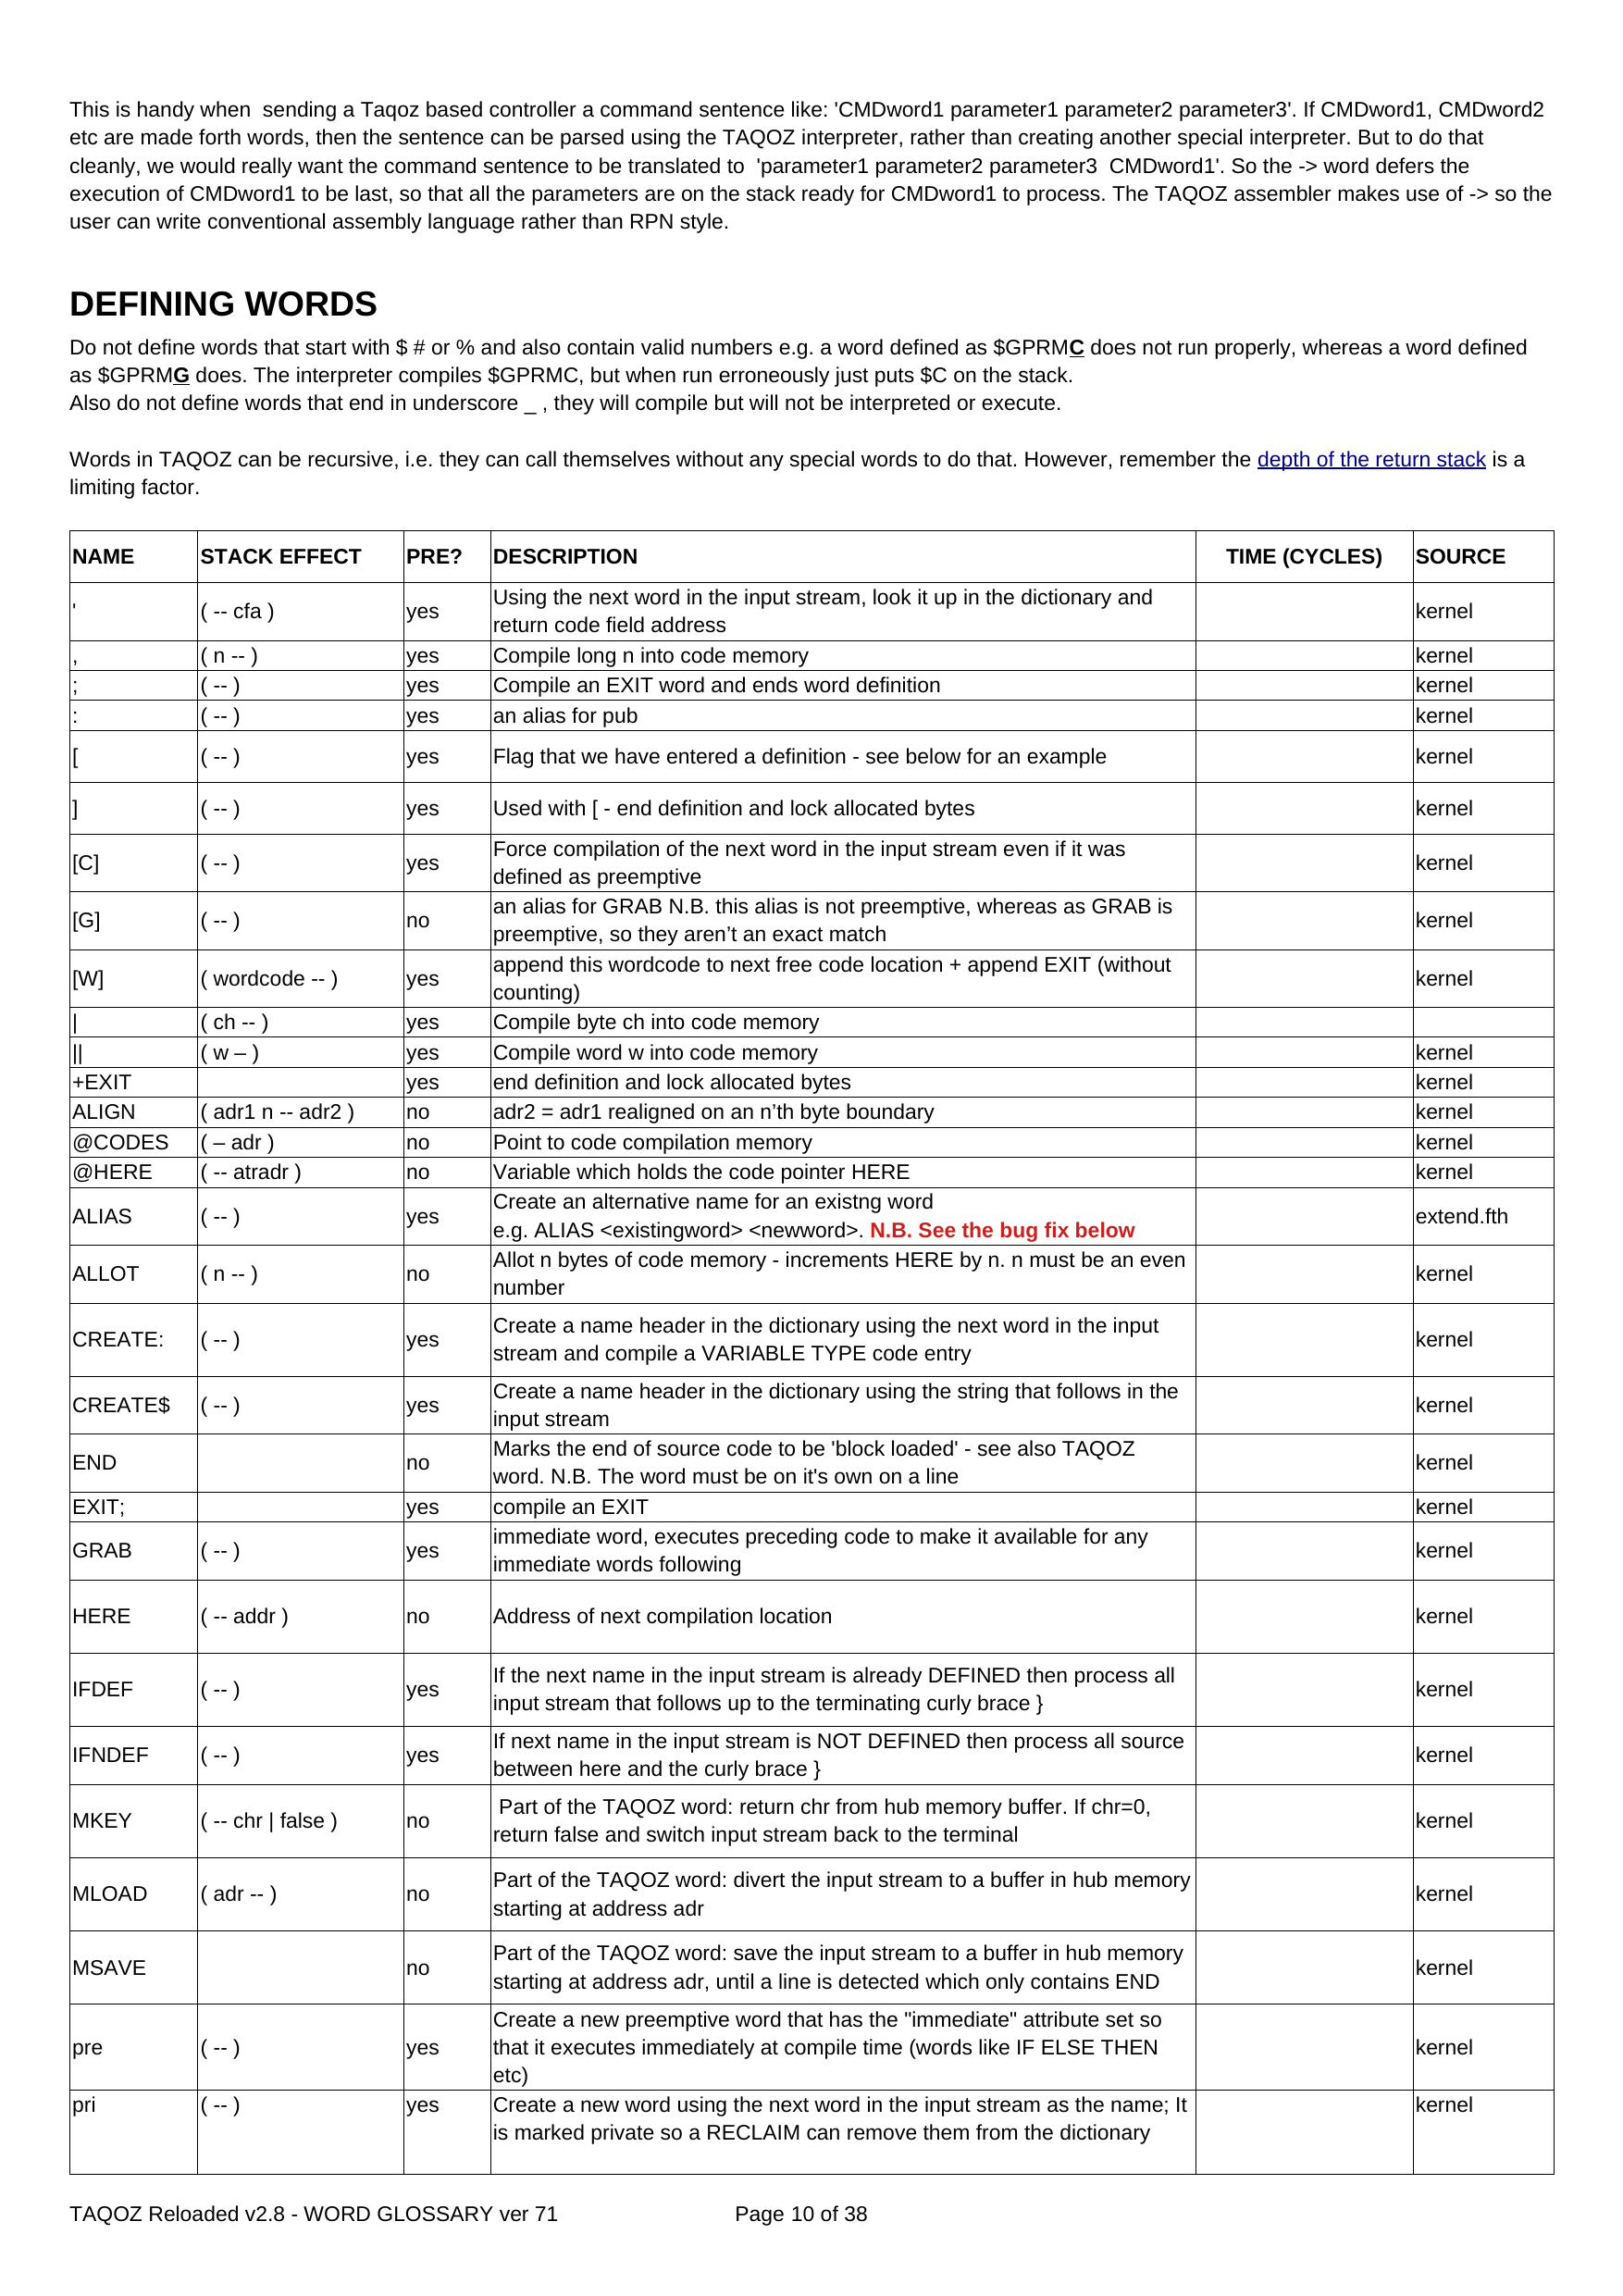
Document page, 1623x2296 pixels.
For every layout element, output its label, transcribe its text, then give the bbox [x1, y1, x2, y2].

table_cell no [404, 1246, 490, 1302]
table_cell ( n -- ) [198, 1246, 403, 1302]
table_cell [1196, 892, 1413, 949]
table_cell [1196, 1037, 1413, 1067]
table_cell no [404, 1931, 490, 2004]
table_cell kernel [1414, 671, 1554, 700]
table_header PRE? [404, 531, 490, 582]
table_cell yes [404, 1377, 490, 1433]
table_cell yes [404, 1008, 490, 1036]
table_cell yes [404, 641, 490, 670]
table_cell kernel [1414, 1931, 1554, 2004]
table_cell Allot n bytes of code memory - increments HERE by n. n must be an even number [491, 1246, 1196, 1302]
table_cell no [404, 1098, 490, 1127]
table_cell [1196, 1727, 1413, 1784]
text Words in TAQOZ can be recursive, i.e. they can call themselves without any special words to do that. However, remember the depth of the return stack is a limiting factor. [69, 447, 1554, 499]
table_cell kernel [1414, 1434, 1554, 1492]
table_cell Part of the TAQOZ word: save the input stream to a buffer in hub memory starting at address adr, until a line is detected which only contains END [491, 1931, 1196, 2004]
table_cell kernel [1414, 1246, 1554, 1302]
table_cell Part of the TAQOZ word: divert the input stream to a buffer in hub memory starting at address adr [491, 1858, 1196, 1930]
table_header TIME (CYCLES) [1196, 531, 1413, 582]
table_cell yes [404, 1522, 490, 1580]
table_cell [1196, 1581, 1413, 1653]
table_cell ( n -- ) [198, 641, 403, 670]
table_cell compile an EXIT [491, 1493, 1196, 1521]
table_cell kernel [1414, 1068, 1554, 1097]
table_cell ( -- ) [198, 1188, 403, 1245]
table_cell yes [404, 701, 490, 730]
table_cell no [404, 1158, 490, 1186]
table_cell END [70, 1434, 197, 1492]
table_cell ( – adr ) [198, 1128, 403, 1157]
table_cell no [404, 892, 490, 949]
table_cell kernel [1414, 1654, 1554, 1726]
table_cell kernel [1414, 1727, 1554, 1784]
table_header DESCRIPTION [491, 531, 1196, 582]
table_cell yes [404, 1304, 490, 1376]
table_cell append this wordcode to next free code location + append EXIT (without counting) [491, 950, 1196, 1007]
table_cell yes [404, 1068, 490, 1097]
table_cell [1196, 1068, 1413, 1097]
table_cell MLOAD [70, 1858, 197, 1930]
table_cell ( -- ) [198, 1654, 403, 1726]
table_cell , [70, 641, 197, 670]
table_cell no [404, 1128, 490, 1157]
table_cell kernel [1414, 783, 1554, 834]
table_cell ( wordcode -- ) [198, 950, 403, 1007]
table_cell kernel [1414, 1377, 1554, 1433]
table_cell pri [70, 2091, 197, 2174]
table_cell yes [404, 783, 490, 834]
table_cell kernel [1414, 1581, 1554, 1653]
table_cell kernel [1414, 950, 1554, 1007]
table_cell [1196, 1858, 1413, 1930]
table_cell ( -- ) [198, 671, 403, 700]
table_cell [1196, 671, 1413, 700]
table_cell ( -- ) [198, 2004, 403, 2090]
table_cell [1196, 1188, 1413, 1245]
table_cell [198, 1434, 403, 1492]
table_cell [1196, 583, 1413, 640]
table_cell Part of the TAQOZ word: return chr from hub memory buffer. If chr=0, return false and switch input stream back to the terminal [491, 1785, 1196, 1857]
table_cell [1196, 731, 1413, 782]
table_cell [1196, 783, 1413, 834]
table_cell [1414, 1008, 1554, 1036]
table_cell Address of next compilation location [491, 1581, 1196, 1653]
table_cell kernel [1414, 1158, 1554, 1186]
table_cell ALLOT [70, 1246, 197, 1302]
table_header NAME [70, 531, 197, 582]
table_cell Variable which holds the code pointer HERE [491, 1158, 1196, 1186]
table_cell extend.fth [1414, 1188, 1554, 1245]
table_cell IFNDEF [70, 1727, 197, 1784]
table_header STACK EFFECT [198, 531, 403, 582]
table_cell CREATE$ [70, 1377, 197, 1433]
table_cell ( ch -- ) [198, 1008, 403, 1036]
table_cell [1196, 1098, 1413, 1127]
table_cell kernel [1414, 1522, 1554, 1580]
table_cell Force compilation of the next word in the input stream even if it was defined as preemptive [491, 835, 1196, 891]
table_cell ( -- ) [198, 701, 403, 730]
table_cell kernel [1414, 701, 1554, 730]
table_cell Point to code compilation memory [491, 1128, 1196, 1157]
table_cell CREATE: [70, 1304, 197, 1376]
table_cell [1196, 1434, 1413, 1492]
table_cell Create a name header in the dictionary using the next word in the input stream and compile a VARIABLE TYPE code entry [491, 1304, 1196, 1376]
table_cell kernel [1414, 835, 1554, 891]
table_cell kernel [1414, 731, 1554, 782]
table_cell kernel [1414, 892, 1554, 949]
table_cell [1196, 1304, 1413, 1376]
table_cell @HERE [70, 1158, 197, 1186]
table_cell yes [404, 1188, 490, 1245]
table_cell kernel [1414, 583, 1554, 640]
table_cell ( -- ) [198, 892, 403, 949]
table_cell kernel [1414, 2091, 1554, 2174]
table_cell kernel [1414, 1037, 1554, 1067]
table_cell IFDEF [70, 1654, 197, 1726]
table_cell kernel [1414, 1493, 1554, 1521]
table_cell immediate word, executes preceding code to make it available for any immediate words following [491, 1522, 1196, 1580]
table_cell ( -- ) [198, 1377, 403, 1433]
table_cell kernel [1414, 1098, 1554, 1127]
table_header SOURCE [1414, 531, 1554, 582]
table_cell Used with [ - end definition and lock allocated bytes [491, 783, 1196, 834]
table_cell pre [70, 2004, 197, 2090]
table_cell @CODES [70, 1128, 197, 1157]
table_cell kernel [1414, 2004, 1554, 2090]
table_cell Create a name header in the dictionary using the string that follows in the input stream [491, 1377, 1196, 1433]
table_cell an alias for pub [491, 701, 1196, 730]
table_cell | [70, 1008, 197, 1036]
table_cell Compile long n into code memory [491, 641, 1196, 670]
table_cell || [70, 1037, 197, 1067]
table_cell [198, 1931, 403, 2004]
table_cell ( -- cfa ) [198, 583, 403, 640]
table_cell yes [404, 950, 490, 1007]
table_cell ( -- ) [198, 783, 403, 834]
table_cell an alias for GRAB N.B. this alias is not preemptive, whereas as GRAB is preemptive, so they aren’t an exact match [491, 892, 1196, 949]
table_cell no [404, 1581, 490, 1653]
text Do not define words that start with $ # or % and also contain valid numbers e.g. a word defined as $GPRMC does not run properly, whereas a word defined as $GPRMG does. The interpreter compiles $GPRMC, but when run erroneously just puts $C on the stack. [69, 335, 1554, 387]
table_cell [1196, 1246, 1413, 1302]
table_cell ( -- chr | false ) [198, 1785, 403, 1857]
table_cell [1196, 1128, 1413, 1157]
table_cell [198, 1068, 403, 1097]
table_cell [1196, 1008, 1413, 1036]
table_cell yes [404, 1727, 490, 1784]
table_cell kernel [1414, 1128, 1554, 1157]
table_cell no [404, 1858, 490, 1930]
table_cell ( -- addr ) [198, 1581, 403, 1653]
table_cell Compile word w into code memory [491, 1037, 1196, 1067]
table_cell no [404, 1785, 490, 1857]
table_cell Create a new word using the next word in the input stream as the name; It is marked private so a RECLAIM can remove them from the dictionary [491, 2091, 1196, 2174]
table_cell ( -- ) [198, 2091, 403, 2174]
table_cell HERE [70, 1581, 197, 1653]
table_cell [1196, 1931, 1413, 2004]
table_cell ALIAS [70, 1188, 197, 1245]
table_cell ' [70, 583, 197, 640]
table_cell Create an alternative name for an existng word e.g. ALIAS <existingword> <newword>. N.B. See the bug fix below [491, 1188, 1196, 1245]
table_cell [ [70, 731, 197, 782]
table_cell kernel [1414, 1304, 1554, 1376]
table_cell ALIGN [70, 1098, 197, 1127]
table_cell [W] [70, 950, 197, 1007]
table_cell [1196, 1522, 1413, 1580]
table_cell yes [404, 835, 490, 891]
table_cell end definition and lock allocated bytes [491, 1068, 1196, 1097]
table_cell ( -- ) [198, 1304, 403, 1376]
table_cell [C] [70, 835, 197, 891]
table_cell yes [404, 1493, 490, 1521]
text Also do not define words that end in underscore _ , they will compile but will not be interpreted or execute. [69, 391, 1554, 416]
table_cell Marks the end of source code to be 'block loaded' - see also TAQOZ word. N.B. The word must be on it's own on a line [491, 1434, 1196, 1492]
table_cell +EXIT [70, 1068, 197, 1097]
table_cell yes [404, 1037, 490, 1067]
table_cell ( -- ) [198, 731, 403, 782]
table_cell yes [404, 731, 490, 782]
table_cell yes [404, 671, 490, 700]
table_cell ( -- ) [198, 1727, 403, 1784]
table_cell Using the next word in the input stream, look it up in the dictionary and return code field address [491, 583, 1196, 640]
subtitle DEFINING WORDS [69, 283, 1554, 323]
table_cell yes [404, 1654, 490, 1726]
table_cell [1196, 835, 1413, 891]
table_cell no [404, 1434, 490, 1492]
table_cell ; [70, 671, 197, 700]
table_cell [1196, 641, 1413, 670]
table_cell [198, 1493, 403, 1521]
table_cell [1196, 1785, 1413, 1857]
table_cell ( -- atradr ) [198, 1158, 403, 1186]
table_cell kernel [1414, 1785, 1554, 1857]
table_cell If next name in the input stream is NOT DEFINED then process all source between here and the curly brace } [491, 1727, 1196, 1784]
table_cell ( w – ) [198, 1037, 403, 1067]
table_cell [1196, 1158, 1413, 1186]
table_cell Compile an EXIT word and ends word definition [491, 671, 1196, 700]
table_cell [1196, 2091, 1413, 2174]
table_cell yes [404, 583, 490, 640]
table_cell [1196, 950, 1413, 1007]
table_cell yes [404, 2004, 490, 2090]
table_cell Flag that we have entered a definition - see below for an example [491, 731, 1196, 782]
table_cell MKEY [70, 1785, 197, 1857]
table_cell adr2 = adr1 realigned on an n’th byte boundary [491, 1098, 1196, 1127]
table_cell Create a new preemptive word that has the "immediate" attribute set so that it executes immediately at compile time (words like IF ELSE THEN etc) [491, 2004, 1196, 2090]
table_cell kernel [1414, 641, 1554, 670]
table_cell ( -- ) [198, 835, 403, 891]
table_cell : [70, 701, 197, 730]
table_cell Compile byte ch into code memory [491, 1008, 1196, 1036]
table_cell yes [404, 2091, 490, 2174]
table_cell ] [70, 783, 197, 834]
table_cell [1196, 2004, 1413, 2090]
table_cell MSAVE [70, 1931, 197, 2004]
table_cell GRAB [70, 1522, 197, 1580]
table_cell [1196, 1493, 1413, 1521]
text This is handy when sending a Taqoz based controller a command sentence like: 'CMDword1 parameter1 parameter2 parameter3'. If CMDword1, CMDword2 etc are made forth words, then the sentence can be parsed using the TAQOZ interpreter, rather than creating another special interpreter. But to do that cleanly, we would really want the command sentence to be translated to 'parameter1 parameter2 parameter3 CMDword1'. So the -> word defers the execution of CMDword1 to be last, so that all the parameters are on the stack ready for CMDword1 to process. The TAQOZ assembler makes use of -> so the user can write conventional assembly language rather than RPN style. [69, 97, 1554, 233]
table_cell [1196, 1654, 1413, 1726]
table_cell [1196, 701, 1413, 730]
table_cell If the next name in the input stream is already DEFINED then process all input stream that follows up to the terminating curly brace } [491, 1654, 1196, 1726]
table_cell ( adr1 n -- adr2 ) [198, 1098, 403, 1127]
table_cell kernel [1414, 1858, 1554, 1930]
table_cell ( -- ) [198, 1522, 403, 1580]
table_cell [G] [70, 892, 197, 949]
table_cell [1196, 1377, 1413, 1433]
table_cell EXIT; [70, 1493, 197, 1521]
table_cell ( adr -- ) [198, 1858, 403, 1930]
